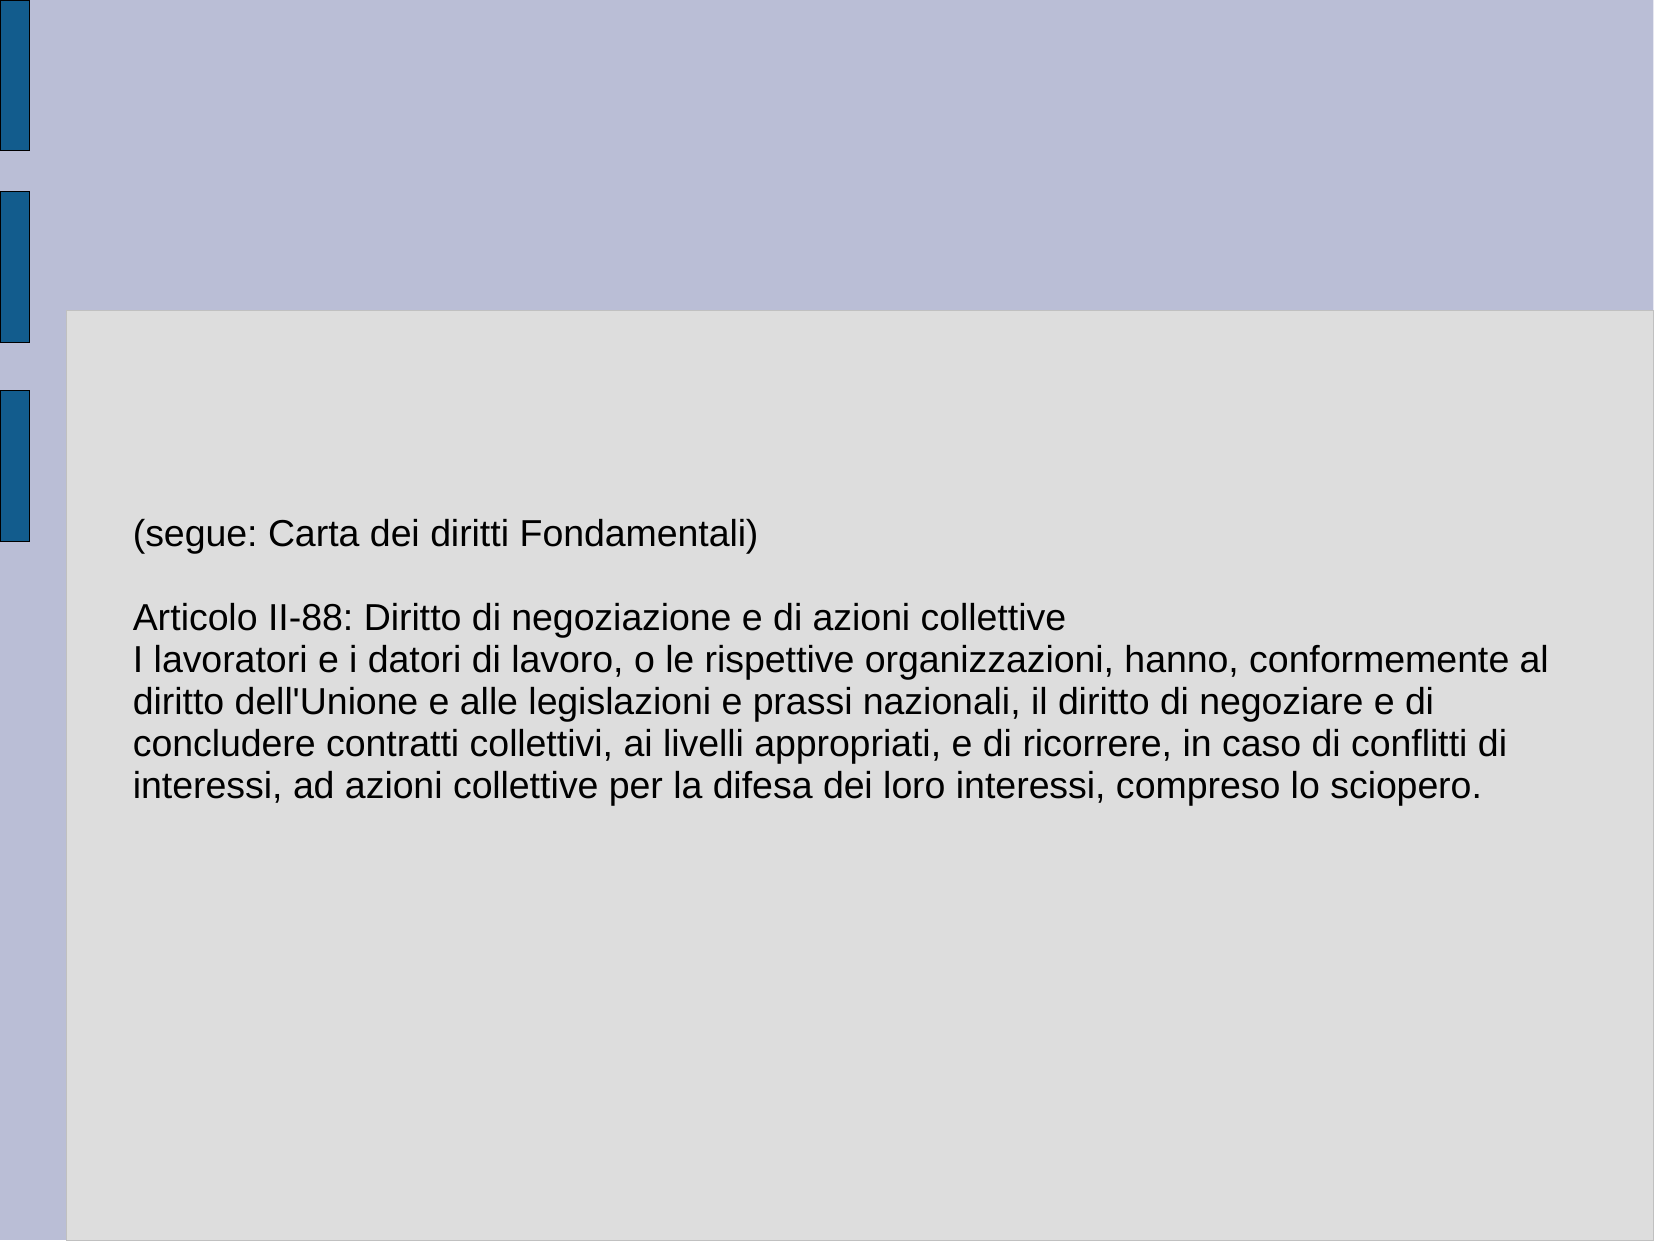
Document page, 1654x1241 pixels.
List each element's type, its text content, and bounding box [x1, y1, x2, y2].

text_box (segue: Carta dei diritti Fondamentali) Articolo II-88: Diritto di negoziazione e di azioni collettive I lavoratori e i datori di lavoro, o le rispettive organizzazioni, hanno, conformemente al diritto dell'Unione e alle legislazioni e prassi nazionali, il diritto di negoziare e di concludere contratti collettivi, ai livelli appropriati, e di ricorrere, in caso di conflitti di interessi, ad azioni collettive per la difesa dei loro interessi, compreso lo sciopero. [118, 505, 1595, 815]
